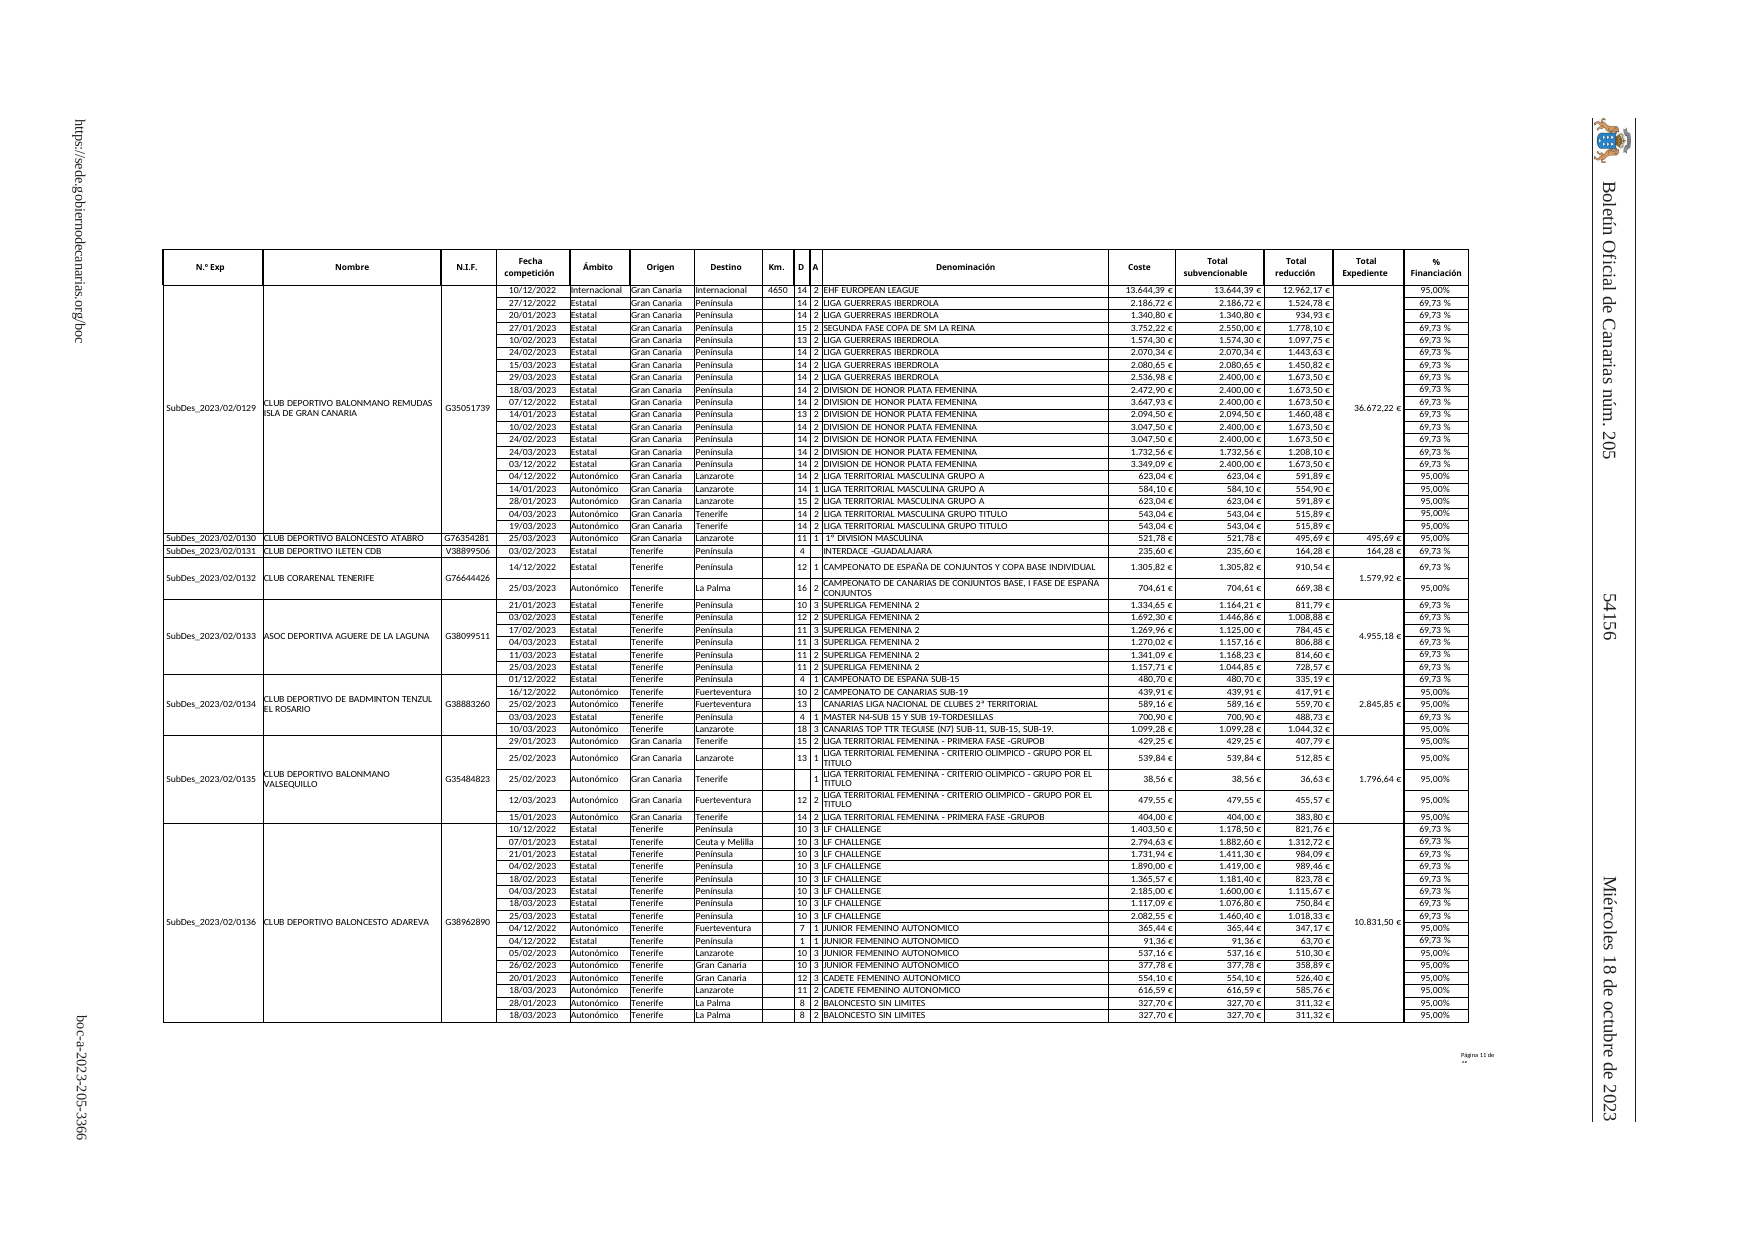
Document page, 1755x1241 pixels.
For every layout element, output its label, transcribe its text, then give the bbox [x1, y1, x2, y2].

table_cell [763, 434, 794, 446]
table_cell Península [695, 861, 762, 873]
table_cell 07/12/2022 [497, 397, 570, 408]
table_cell SUPERLIGA FEMENINA 2 [823, 600, 1108, 611]
table_cell Gran Canaria [631, 736, 694, 748]
table_cell 910,54 € [1265, 558, 1333, 578]
table_cell Autonómico [571, 534, 630, 545]
table_cell LIGA TERRITORIAL FEMENINA - CRITERIO OLIMPICO - GRUPO POR EL TITULO [823, 791, 1108, 811]
table_cell LIGA GUERRERAS IBERDROLA [823, 348, 1108, 359]
table_cell Tenerife [631, 961, 694, 972]
table_cell 2.080,65 € [1109, 360, 1175, 371]
table_cell JUNIOR FEMENINO AUTONOMICO [823, 936, 1108, 947]
table_cell 95,00% [1405, 948, 1468, 959]
table_cell 21/01/2023 [497, 849, 570, 860]
table_cell 559,70 € [1265, 699, 1333, 711]
table_cell 2 [811, 998, 822, 1009]
table_cell DIVISION DE HONOR PLATA FEMENINA [823, 410, 1108, 421]
table_cell [763, 471, 794, 483]
table_cell 2 [811, 348, 822, 359]
table_cell 2 [811, 372, 822, 384]
table_cell Autonómico [571, 509, 630, 520]
table_cell Península [695, 372, 762, 384]
table_cell LIGA TERRITORIAL MASCULINA GRUPO A [823, 484, 1108, 495]
table_cell [763, 323, 794, 334]
table_cell 25/03/2023 [497, 579, 570, 599]
table_cell 554,10 € [1109, 973, 1175, 984]
table_cell Estatal [571, 675, 630, 686]
table_cell 1 [795, 936, 810, 947]
table_cell Península [695, 298, 762, 309]
table_cell CANARIAS TOP TTR TEGUISE (N7) SUB-11, SUB-15, SUB-19. [823, 724, 1108, 735]
table_cell 1.673,50 € [1265, 434, 1333, 446]
table_cell Península [695, 625, 762, 636]
table_cell 10/12/2022 [497, 824, 570, 836]
table_cell 1.018,33 € [1265, 911, 1333, 922]
table_cell 1.164,21 € [1176, 600, 1264, 611]
table_cell 14 [795, 459, 810, 470]
table_cell 13 [795, 749, 810, 769]
table_header % Financiación [1405, 250, 1468, 284]
table_cell 1.157,71 € [1109, 662, 1175, 673]
table_cell 25/03/2023 [497, 534, 570, 545]
table_cell 2 [811, 687, 822, 698]
table_cell 14 [795, 348, 810, 359]
table_cell 4650 [763, 286, 794, 297]
table_cell G38099511 [442, 600, 496, 673]
table_cell 3 [811, 824, 822, 836]
table_cell 479,55 € [1176, 791, 1264, 811]
table_cell G35484823 [442, 736, 496, 823]
table_cell LIGA TERRITORIAL FEMENINA - CRITERIO OLIMPICO - GRUPO POR EL TITULO [823, 749, 1108, 769]
table_cell [763, 496, 794, 508]
table_cell 1.181,40 € [1176, 874, 1264, 885]
table_cell 3 [811, 637, 822, 649]
table_cell 404,00 € [1109, 812, 1175, 823]
table_cell 539,84 € [1109, 749, 1175, 769]
table_cell 69,73 % [1405, 558, 1468, 578]
table_cell 2 [811, 579, 822, 599]
table_cell 1.168,23 € [1176, 650, 1264, 661]
table_cell Lanzarote [695, 985, 762, 997]
table_cell Península [695, 712, 762, 723]
table_cell Tenerife [631, 874, 694, 885]
table_cell Autonómico [571, 471, 630, 483]
table_cell 3 [811, 837, 822, 848]
table_cell Autonómico [571, 973, 630, 984]
table_cell Tenerife [631, 936, 694, 947]
table_cell Estatal [571, 613, 630, 624]
table_cell 623,04 € [1176, 471, 1264, 483]
table_cell 4 [795, 712, 810, 723]
table_cell Autonómico [571, 998, 630, 1009]
table_cell 2.845,85 € [1334, 675, 1403, 735]
table_cell 3 [811, 886, 822, 897]
table_cell 1.097,75 € [1265, 335, 1333, 346]
table_cell 479,55 € [1109, 791, 1175, 811]
table_cell SubDes_2023/02/0133 [164, 600, 263, 673]
table_cell SUPERLIGA FEMENINA 2 [823, 662, 1108, 673]
table_cell [763, 397, 794, 408]
table_cell Península [695, 874, 762, 885]
table_cell 4.955,18 € [1334, 600, 1403, 673]
table_cell 934,93 € [1265, 310, 1333, 322]
table_cell 1.270,02 € [1109, 637, 1175, 649]
table_cell [811, 699, 822, 711]
table_cell 2 [811, 385, 822, 396]
table_cell 1.574,30 € [1176, 335, 1264, 346]
table_cell Gran Canaria [631, 459, 694, 470]
table_cell 1.099,28 € [1176, 724, 1264, 735]
table_cell 14/01/2023 [497, 484, 570, 495]
table_cell Península [695, 911, 762, 922]
table_cell Gran Canaria [695, 973, 762, 984]
table_cell 29/03/2023 [497, 372, 570, 384]
table_cell 15/03/2023 [497, 360, 570, 371]
table_cell CADETE FEMENINO AUTONOMICO [823, 973, 1108, 984]
table_cell [763, 534, 794, 545]
table_cell 1.340,80 € [1109, 310, 1175, 322]
table_header Origen [631, 250, 694, 284]
table_cell Tenerife [631, 558, 694, 578]
table_cell [763, 791, 794, 811]
table_cell 04/02/2023 [497, 861, 570, 873]
table_cell 14 [795, 422, 810, 433]
table_cell Tenerife [695, 736, 762, 748]
table_cell Estatal [571, 335, 630, 346]
table_cell 821,76 € [1265, 824, 1333, 836]
table_cell 18/03/2023 [497, 1010, 570, 1021]
table_cell LF CHALLENGE [823, 824, 1108, 836]
table_cell 17/02/2023 [497, 625, 570, 636]
table_cell Autonómico [571, 724, 630, 735]
table_cell 2 [811, 397, 822, 408]
table_cell 18/02/2023 [497, 874, 570, 885]
table_cell 235,60 € [1176, 546, 1264, 557]
table_cell 10 [795, 824, 810, 836]
table_cell 1.178,50 € [1176, 824, 1264, 836]
table_cell Tenerife [631, 973, 694, 984]
table_cell [763, 675, 794, 686]
table_cell 1.117,09 € [1109, 899, 1175, 910]
table_cell 669,38 € [1265, 579, 1333, 599]
table_cell 2 [811, 471, 822, 483]
table_cell [763, 749, 794, 769]
table_cell Gran Canaria [631, 471, 694, 483]
table_cell 69,73 % [1405, 662, 1468, 673]
table_cell [763, 625, 794, 636]
table_cell 311,32 € [1265, 998, 1333, 1009]
table_cell 69,73 % [1405, 824, 1468, 836]
table_cell 1 [811, 534, 822, 545]
table_cell Estatal [571, 911, 630, 922]
table_cell 1.208,10 € [1265, 447, 1333, 458]
table_cell Tenerife [631, 650, 694, 661]
table_cell 2 [811, 410, 822, 421]
table_cell ASOC DEPORTIVA AGUERE DE LA LAGUNA [264, 600, 441, 673]
table_cell 38,56 € [1109, 770, 1175, 790]
table_cell Gran Canaria [631, 812, 694, 823]
table_cell 27/01/2023 [497, 323, 570, 334]
table_cell Península [695, 899, 762, 910]
table_cell Gran Canaria [631, 509, 694, 520]
table_cell Tenerife [631, 675, 694, 686]
table_cell CAMPEONATO DE ESPAÑA DE CONJUNTOS Y COPA BASE INDIVIDUAL [823, 558, 1108, 578]
table_cell 11 [795, 637, 810, 649]
table_cell 95,00% [1405, 534, 1468, 545]
table_cell [763, 484, 794, 495]
table_cell 554,10 € [1176, 973, 1264, 984]
table_cell 2.070,34 € [1176, 348, 1264, 359]
table_cell 14/01/2023 [497, 410, 570, 421]
table_cell 1.778,10 € [1265, 323, 1333, 334]
table_cell BALONCESTO SIN LIMITES [823, 1010, 1108, 1021]
table_cell Península [695, 447, 762, 458]
table_cell CAMPEONATO DE CANARIAS SUB-19 [823, 687, 1108, 698]
table_cell 10 [795, 849, 810, 860]
table_cell 1.099,28 € [1109, 724, 1175, 735]
table_cell Tenerife [631, 824, 694, 836]
table_cell INTERDACE -GUADALAJARA [823, 546, 1108, 557]
table_cell Península [695, 662, 762, 673]
table_cell 1.269,96 € [1109, 625, 1175, 636]
table_cell DIVISION DE HONOR PLATA FEMENINA [823, 385, 1108, 396]
table_cell [763, 360, 794, 371]
table_cell LIGA TERRITORIAL MASCULINA GRUPO TITULO [823, 509, 1108, 520]
table_cell Autonómico [571, 948, 630, 959]
table_cell 1.446,86 € [1176, 613, 1264, 624]
table_cell 24/03/2023 [497, 447, 570, 458]
table_cell 24/02/2023 [497, 434, 570, 446]
table_cell 3.349,09 € [1109, 459, 1175, 470]
table_cell CANARIAS LIGA NACIONAL DE CLUBES 2ª TERRITORIAL [823, 699, 1108, 711]
table_cell 1.305,82 € [1176, 558, 1264, 578]
table_cell 2 [811, 812, 822, 823]
table_cell [763, 736, 794, 748]
table_cell Estatal [571, 899, 630, 910]
table_cell Gran Canaria [631, 348, 694, 359]
table_cell Gran Canaria [631, 496, 694, 508]
table_cell 1.411,30 € [1176, 849, 1264, 860]
table_cell [763, 985, 794, 997]
table_cell 14 [795, 447, 810, 458]
table_cell CLUB DEPORTIVO BALONCESTO ATABRO [264, 534, 441, 545]
table_cell 14 [795, 434, 810, 446]
table_cell Lanzarote [695, 484, 762, 495]
table_cell 95,00% [1405, 923, 1468, 935]
table_cell 04/12/2022 [497, 471, 570, 483]
table_cell Estatal [571, 600, 630, 611]
table_cell [763, 724, 794, 735]
table_cell LF CHALLENGE [823, 837, 1108, 848]
table_cell [811, 546, 822, 557]
table_cell 3.647,93 € [1109, 397, 1175, 408]
table_cell 2 [811, 335, 822, 346]
table_cell 13 [795, 699, 810, 711]
table_cell 823,78 € [1265, 874, 1333, 885]
table_cell 16/12/2022 [497, 687, 570, 698]
table_cell 2 [811, 447, 822, 458]
table_cell 10 [795, 961, 810, 972]
table_cell 95,00% [1405, 509, 1468, 520]
table_cell V38899506 [442, 546, 496, 557]
table_cell 14 [795, 521, 810, 532]
table_cell 69,73 % [1405, 385, 1468, 396]
table_cell G76354281 [442, 534, 496, 545]
table_cell Fuerteventura [695, 687, 762, 698]
table_cell SubDes_2023/02/0131 [164, 546, 263, 557]
table_cell Tenerife [631, 637, 694, 649]
text 54156 [1600, 593, 1621, 642]
table_cell Tenerife [631, 546, 694, 557]
table_cell 63,70 € [1265, 936, 1333, 947]
table_cell 7 [795, 923, 810, 935]
table_cell 404,00 € [1176, 812, 1264, 823]
table_cell 14 [795, 298, 810, 309]
table_cell 26/02/2023 [497, 961, 570, 972]
table_cell Gran Canaria [631, 298, 694, 309]
table_cell Península [695, 546, 762, 557]
table_cell 2.070,34 € [1109, 348, 1175, 359]
table_cell 1 [811, 675, 822, 686]
table_cell Gran Canaria [631, 770, 694, 790]
table_cell 347,17 € [1265, 923, 1333, 935]
table_cell 2 [811, 360, 822, 371]
table_cell 3 [811, 899, 822, 910]
table_cell 04/03/2023 [497, 886, 570, 897]
table_cell 2.080,65 € [1176, 360, 1264, 371]
table_cell [795, 770, 810, 790]
table_cell 36.672,22 € [1334, 286, 1403, 532]
table_cell 439,91 € [1109, 687, 1175, 698]
table_cell 2.794,63 € [1109, 837, 1175, 848]
table_cell Tenerife [631, 699, 694, 711]
table_cell 455,57 € [1265, 791, 1333, 811]
table_cell Estatal [571, 650, 630, 661]
table_cell 2 [811, 286, 822, 297]
table_cell 164,28 € [1265, 546, 1333, 557]
table_cell CLUB DEPORTIVO ILETEN CDB [264, 546, 441, 557]
table_cell 28/01/2023 [497, 496, 570, 508]
table_cell DIVISION DE HONOR PLATA FEMENINA [823, 422, 1108, 433]
table_cell 700,90 € [1109, 712, 1175, 723]
table_cell Estatal [571, 662, 630, 673]
table_cell 989,46 € [1265, 861, 1333, 873]
table_cell [763, 613, 794, 624]
table_cell JUNIOR FEMENINO AUTONOMICO [823, 961, 1108, 972]
table_cell 69,73 % [1405, 323, 1468, 334]
table_cell Tenerife [631, 579, 694, 599]
table_cell Gran Canaria [631, 434, 694, 446]
table_cell Península [695, 335, 762, 346]
table_cell 38,56 € [1176, 770, 1264, 790]
table_cell 69,73 % [1405, 310, 1468, 322]
table_cell Autonómico [571, 985, 630, 997]
table_cell 10 [795, 911, 810, 922]
table_cell LF CHALLENGE [823, 899, 1108, 910]
table_cell 10 [795, 899, 810, 910]
table_cell Lanzarote [695, 948, 762, 959]
table_cell SUPERLIGA FEMENINA 2 [823, 613, 1108, 624]
table_cell [763, 335, 794, 346]
table_cell Autonómico [571, 961, 630, 972]
table_cell Lanzarote [695, 534, 762, 545]
table_cell G38883260 [442, 675, 496, 735]
table_cell [763, 579, 794, 599]
table_cell 1.115,67 € [1265, 886, 1333, 897]
table_cell Península [695, 637, 762, 649]
table_cell Estatal [571, 936, 630, 947]
table_cell 2 [811, 791, 822, 811]
table_cell 95,00% [1405, 484, 1468, 495]
table_cell 95,00% [1405, 985, 1468, 997]
table_cell 584,10 € [1176, 484, 1264, 495]
table_header Total Expediente [1334, 250, 1403, 284]
table_cell 327,70 € [1176, 998, 1264, 1009]
table_cell 495,69 € [1334, 534, 1403, 545]
table_cell 11 [795, 534, 810, 545]
table_cell 1.460,40 € [1176, 911, 1264, 922]
table_cell 2 [811, 298, 822, 309]
table_cell [763, 824, 794, 836]
table_cell Península [695, 360, 762, 371]
table_cell CADETE FEMENINO AUTONOMICO [823, 985, 1108, 997]
table_cell 1.673,50 € [1265, 459, 1333, 470]
table_cell CLUB CORARENAL TENERIFE [264, 558, 441, 599]
table_cell 69,73 % [1405, 837, 1468, 848]
table_cell Península [695, 459, 762, 470]
table_cell 04/12/2022 [497, 923, 570, 935]
table_cell Gran Canaria [631, 360, 694, 371]
table_cell 510,30 € [1265, 948, 1333, 959]
table_cell 623,04 € [1109, 471, 1175, 483]
table_cell 2.082,55 € [1109, 911, 1175, 922]
table_cell 1.365,57 € [1109, 874, 1175, 885]
table_cell DIVISION DE HONOR PLATA FEMENINA [823, 459, 1108, 470]
table_cell 2 [811, 521, 822, 532]
table_header D [795, 250, 809, 284]
table_cell LIGA TERRITORIAL FEMENINA - PRIMERA FASE -GRUPOB [823, 812, 1108, 823]
table_header N.º Exp [164, 250, 262, 284]
table_header N.I.F. [442, 250, 496, 284]
table_cell 3 [811, 861, 822, 873]
table_cell 480,70 € [1109, 675, 1175, 686]
table_cell 1.732,56 € [1109, 447, 1175, 458]
table_cell [763, 459, 794, 470]
table_cell 4 [795, 675, 810, 686]
table_cell Gran Canaria [631, 310, 694, 322]
table_cell 1.450,82 € [1265, 360, 1333, 371]
table_cell SubDes_2023/02/0130 [164, 534, 263, 545]
table_cell 327,70 € [1109, 1010, 1175, 1021]
table_cell 3 [811, 911, 822, 922]
table_cell [763, 861, 794, 873]
table_cell G35051739 [442, 286, 496, 532]
table_header Coste [1109, 250, 1175, 284]
table_cell 25/02/2023 [497, 699, 570, 711]
table_cell Gran Canaria [631, 749, 694, 769]
table_cell 2.472,90 € [1109, 385, 1175, 396]
table_cell 8 [795, 1010, 810, 1021]
table_cell 10 [795, 861, 810, 873]
table_cell Estatal [571, 410, 630, 421]
table_cell 15 [795, 323, 810, 334]
table_cell [763, 899, 794, 910]
table_cell Gran Canaria [631, 534, 694, 545]
table_cell JUNIOR FEMENINO AUTONOMICO [823, 923, 1108, 935]
table_cell 2 [811, 1010, 822, 1021]
table_cell 03/02/2023 [497, 546, 570, 557]
table_cell 15 [795, 496, 810, 508]
table_cell 1.673,50 € [1265, 372, 1333, 384]
table_cell 11 [795, 650, 810, 661]
table_cell Autonómico [571, 521, 630, 532]
table_cell Estatal [571, 397, 630, 408]
table_cell Tenerife [631, 613, 694, 624]
table_cell SEGUNDA FASE COPA DE SM LA REINA [823, 323, 1108, 334]
table_cell 3 [811, 600, 822, 611]
table_cell 14 [795, 385, 810, 396]
table_cell Península [695, 886, 762, 897]
table_cell CAMPEONATO DE CANARIAS DE CONJUNTOS BASE, I FASE DE ESPAÑA CONJUNTOS [823, 579, 1108, 599]
table_cell 69,73 % [1405, 861, 1468, 873]
table_cell 1.044,85 € [1176, 662, 1264, 673]
table_cell 2.400,00 € [1176, 385, 1264, 396]
table_cell Gran Canaria [631, 335, 694, 346]
table_cell Estatal [571, 447, 630, 458]
table_cell Estatal [571, 874, 630, 885]
table_cell Península [695, 310, 762, 322]
table_cell 1 [811, 712, 822, 723]
table_cell 1.600,00 € [1176, 886, 1264, 897]
table_cell [763, 1010, 794, 1021]
table_cell 69,73 % [1405, 712, 1468, 723]
table_cell 8 [795, 998, 810, 1009]
table_cell 04/12/2022 [497, 936, 570, 947]
table_cell 2 [811, 613, 822, 624]
table_cell 2.186,72 € [1109, 298, 1175, 309]
table_cell [763, 911, 794, 922]
table_cell 10.831,50 € [1334, 824, 1403, 1021]
table_cell 10 [795, 600, 810, 611]
table_cell 728,57 € [1265, 662, 1333, 673]
table_cell 20/01/2023 [497, 973, 570, 984]
table_cell Península [695, 397, 762, 408]
table_cell Estatal [571, 712, 630, 723]
table_cell 2 [811, 434, 822, 446]
table_cell Estatal [571, 459, 630, 470]
table_cell [763, 770, 794, 790]
table_cell 01/12/2022 [497, 675, 570, 686]
table_cell 25/03/2023 [497, 911, 570, 922]
table_cell 10/02/2023 [497, 335, 570, 346]
table_cell 69,73 % [1405, 637, 1468, 649]
table_cell 2.094,50 € [1109, 410, 1175, 421]
table_cell 984,09 € [1265, 849, 1333, 860]
table_cell 15/01/2023 [497, 812, 570, 823]
table_cell 03/02/2023 [497, 613, 570, 624]
table_cell SUPERLIGA FEMENINA 2 [823, 625, 1108, 636]
table_cell Península [695, 348, 762, 359]
table_cell 616,59 € [1109, 985, 1175, 997]
table_cell 95,00% [1405, 961, 1468, 972]
table_cell Tenerife [695, 509, 762, 520]
table_cell LIGA GUERRERAS IBERDROLA [823, 335, 1108, 346]
table_cell 365,44 € [1176, 923, 1264, 935]
table_cell 358,89 € [1265, 961, 1333, 972]
table_cell Gran Canaria [631, 323, 694, 334]
table_cell 543,04 € [1176, 509, 1264, 520]
table_cell 11 [795, 662, 810, 673]
table_header Total subvencionable [1176, 250, 1263, 284]
table_cell 91,36 € [1109, 936, 1175, 947]
table_cell 14 [795, 397, 810, 408]
table_cell 1 [811, 770, 822, 790]
table_cell [763, 422, 794, 433]
table_cell 95,00% [1405, 699, 1468, 711]
table_cell 1.008,88 € [1265, 613, 1333, 624]
table_cell 69,73 % [1405, 372, 1468, 384]
table_cell Autonómico [571, 923, 630, 935]
table_cell 1 [811, 558, 822, 578]
table_header Fecha competición [497, 250, 569, 284]
table_cell 3 [811, 948, 822, 959]
table_header Total reducción [1265, 250, 1332, 284]
table_cell 27/12/2022 [497, 298, 570, 309]
table_cell Estatal [571, 385, 630, 396]
table_cell Autonómico [571, 736, 630, 748]
table_cell 3 [811, 849, 822, 860]
table_cell [763, 348, 794, 359]
table_cell 2 [811, 650, 822, 661]
table_cell [763, 886, 794, 897]
table_cell 03/12/2022 [497, 459, 570, 470]
table_cell [763, 812, 794, 823]
table_cell Autonómico [571, 791, 630, 811]
table_cell 616,59 € [1176, 985, 1264, 997]
table_cell 95,00% [1405, 687, 1468, 698]
table_cell 69,73 % [1405, 675, 1468, 686]
table_cell 15 [795, 736, 810, 748]
table_cell 814,60 € [1265, 650, 1333, 661]
table_cell 1.692,30 € [1109, 613, 1175, 624]
table_cell 10 [795, 687, 810, 698]
table_cell 69,73 % [1405, 625, 1468, 636]
table_cell LF CHALLENGE [823, 861, 1108, 873]
table_cell Gran Canaria [631, 791, 694, 811]
table_cell 554,90 € [1265, 484, 1333, 495]
table_cell 14 [795, 286, 810, 297]
table_cell 1.076,80 € [1176, 899, 1264, 910]
table_cell 3.047,50 € [1109, 422, 1175, 433]
table_cell Internacional [571, 286, 630, 297]
table_cell Tenerife [631, 923, 694, 935]
table_cell Estatal [571, 372, 630, 384]
table_cell 327,70 € [1109, 998, 1175, 1009]
table_cell 3.752,22 € [1109, 323, 1175, 334]
table_header Denominación [823, 250, 1108, 284]
table_cell 69,73 % [1405, 360, 1468, 371]
table_cell 69,73 % [1405, 600, 1468, 611]
table_cell 14 [795, 812, 810, 823]
table_cell 69,73 % [1405, 422, 1468, 433]
table_cell 2.400,00 € [1176, 434, 1264, 446]
table_cell 69,73 % [1405, 874, 1468, 885]
table_cell 591,89 € [1265, 496, 1333, 508]
table_cell 12 [795, 791, 810, 811]
table_cell Autonómico [571, 812, 630, 823]
table_cell 704,61 € [1176, 579, 1264, 599]
table_cell 11 [795, 625, 810, 636]
table_cell Estatal [571, 422, 630, 433]
table_cell Autonómico [571, 687, 630, 698]
table_cell 2 [811, 985, 822, 997]
table_cell 03/03/2023 [497, 712, 570, 723]
table_cell 69,73 % [1405, 434, 1468, 446]
table_cell Estatal [571, 625, 630, 636]
table_cell 2.400,00 € [1176, 372, 1264, 384]
table_cell [763, 600, 794, 611]
table_header Destino [695, 250, 762, 284]
table_cell 04/03/2023 [497, 509, 570, 520]
table_cell Estatal [571, 360, 630, 371]
table_cell Estatal [571, 837, 630, 848]
table_cell CLUB DEPORTIVO BALONCESTO ADAREVA [264, 824, 441, 1021]
table_cell 69,73 % [1405, 911, 1468, 922]
table_cell Gran Canaria [695, 961, 762, 972]
table_cell 521,78 € [1176, 534, 1264, 545]
table_cell 69,73 % [1405, 886, 1468, 897]
table_cell [763, 637, 794, 649]
table_cell Gran Canaria [631, 286, 694, 297]
table_cell Tenerife [631, 724, 694, 735]
table_cell 20/01/2023 [497, 310, 570, 322]
table_cell 1.044,32 € [1265, 724, 1333, 735]
table_cell Gran Canaria [631, 410, 694, 421]
table_cell SubDes_2023/02/0134 [164, 675, 263, 735]
table_cell Tenerife [695, 521, 762, 532]
table_cell La Palma [695, 998, 762, 1009]
table_cell 13.644,39 € [1176, 286, 1264, 297]
table_cell 69,73 % [1405, 447, 1468, 458]
table_cell Gran Canaria [631, 422, 694, 433]
table_cell Gran Canaria [631, 397, 694, 408]
table_cell 12 [795, 613, 810, 624]
table_cell 429,25 € [1176, 736, 1264, 748]
table_cell SubDes_2023/02/0136 [164, 824, 263, 1021]
table_cell Tenerife [631, 712, 694, 723]
table_cell Lanzarote [695, 471, 762, 483]
table_cell Gran Canaria [631, 385, 694, 396]
table_cell Estatal [571, 849, 630, 860]
table_cell LIGA TERRITORIAL MASCULINA GRUPO TITULO [823, 521, 1108, 532]
table_cell [763, 998, 794, 1009]
table_cell 10 [795, 886, 810, 897]
table_cell Estatal [571, 323, 630, 334]
table_cell Península [695, 613, 762, 624]
text Boletín Oficial de Canarias núm. 205 [1599, 181, 1620, 462]
table_cell Estatal [571, 434, 630, 446]
table_cell [763, 410, 794, 421]
table_cell Estatal [571, 310, 630, 322]
table_cell [763, 558, 794, 578]
table_cell 24/02/2023 [497, 348, 570, 359]
table_cell 3 [811, 874, 822, 885]
table_cell Autonómico [571, 484, 630, 495]
table_cell 1.732,56 € [1176, 447, 1264, 458]
table_cell 11 [795, 985, 810, 997]
table_cell Autonómico [571, 749, 630, 769]
table_cell 3 [811, 961, 822, 972]
table_cell La Palma [695, 1010, 762, 1021]
table_cell 21/01/2023 [497, 600, 570, 611]
table_cell 69,73 % [1405, 899, 1468, 910]
table_cell [763, 372, 794, 384]
table_cell 16 [795, 579, 810, 599]
table_cell 14 [795, 310, 810, 322]
table_cell 3 [811, 973, 822, 984]
table_cell Península [695, 600, 762, 611]
text Miércoles 18 de octubre de 2023 [1600, 876, 1621, 1124]
table_cell 18/03/2023 [497, 385, 570, 396]
table_cell 1.673,50 € [1265, 422, 1333, 433]
table_cell 623,04 € [1176, 496, 1264, 508]
table_cell 488,73 € [1265, 712, 1333, 723]
table_cell 543,04 € [1109, 521, 1175, 532]
table_cell Península [695, 323, 762, 334]
table_cell [763, 948, 794, 959]
table_cell 327,70 € [1176, 1010, 1264, 1021]
table_cell 95,00% [1405, 1010, 1468, 1021]
table_cell [763, 662, 794, 673]
table_cell 335,19 € [1265, 675, 1333, 686]
table_header A [811, 250, 822, 284]
table_cell G76644426 [442, 558, 496, 599]
table_cell 537,16 € [1109, 948, 1175, 959]
table_cell Península [695, 558, 762, 578]
table_cell Gran Canaria [631, 372, 694, 384]
table_cell [763, 298, 794, 309]
table_cell 10 [795, 948, 810, 959]
table_cell 1.443,63 € [1265, 348, 1333, 359]
table_cell 584,10 € [1109, 484, 1175, 495]
table_cell 69,73 % [1405, 335, 1468, 346]
table_cell 05/02/2023 [497, 948, 570, 959]
table_cell 543,04 € [1176, 521, 1264, 532]
table_cell 1.890,00 € [1109, 861, 1175, 873]
table_cell 1 [811, 484, 822, 495]
table_cell SubDes_2023/02/0132 [164, 558, 263, 599]
table_cell 04/03/2023 [497, 637, 570, 649]
table_cell G38962890 [442, 824, 496, 1021]
table_cell Península [695, 385, 762, 396]
table_cell 1.403,50 € [1109, 824, 1175, 836]
table_cell 2 [811, 323, 822, 334]
table_cell 69,73 % [1405, 613, 1468, 624]
table_cell CLUB DEPORTIVO DE BADMINTON TENZUL EL ROSARIO [264, 675, 441, 735]
table_cell Tenerife [631, 911, 694, 922]
table_cell [763, 973, 794, 984]
table_cell LIGA TERRITORIAL MASCULINA GRUPO A [823, 496, 1108, 508]
table_cell [763, 546, 794, 557]
table_cell [763, 936, 794, 947]
table_cell Fuerteventura [695, 699, 762, 711]
table_cell 10/02/2023 [497, 422, 570, 433]
table_cell CAMPEONATO DE ESPAÑA SUB-15 [823, 675, 1108, 686]
table_cell 1.673,50 € [1265, 385, 1333, 396]
table_cell 95,00% [1405, 770, 1468, 790]
table_cell 36,63 € [1265, 770, 1333, 790]
table_cell Tenerife [631, 662, 694, 673]
table_cell 515,89 € [1265, 509, 1333, 520]
table_cell Fuerteventura [695, 791, 762, 811]
table_cell 95,00% [1405, 496, 1468, 508]
table_cell 95,00% [1405, 286, 1468, 297]
table_cell 2 [811, 310, 822, 322]
table_cell 13 [795, 410, 810, 421]
table_cell Lanzarote [695, 496, 762, 508]
table_cell [763, 509, 794, 520]
table_cell Gran Canaria [631, 447, 694, 458]
table_cell 1.524,78 € [1265, 298, 1333, 309]
table_cell Tenerife [695, 812, 762, 823]
table_cell 95,00% [1405, 579, 1468, 599]
table_cell 25/02/2023 [497, 770, 570, 790]
table_cell 589,16 € [1109, 699, 1175, 711]
table_cell 704,61 € [1109, 579, 1175, 599]
table_cell 1.340,80 € [1176, 310, 1264, 322]
table_cell 2.400,00 € [1176, 397, 1264, 408]
table_cell 377,78 € [1176, 961, 1264, 972]
table_cell 69,73 % [1405, 546, 1468, 557]
table_cell 95,00% [1405, 471, 1468, 483]
table_cell 543,04 € [1109, 509, 1175, 520]
table_cell 18 [795, 724, 810, 735]
table_cell 1.157,16 € [1176, 637, 1264, 649]
table_cell 1.312,72 € [1265, 837, 1333, 848]
table_cell Lanzarote [695, 749, 762, 769]
table_cell LF CHALLENGE [823, 849, 1108, 860]
table_cell Autonómico [571, 1010, 630, 1021]
table_cell [763, 687, 794, 698]
table_cell 811,79 € [1265, 600, 1333, 611]
table_cell 28/01/2023 [497, 998, 570, 1009]
table_header Km. [763, 250, 793, 284]
table_cell 439,91 € [1176, 687, 1264, 698]
table_cell 11/03/2023 [497, 650, 570, 661]
table_cell 69,73 % [1405, 410, 1468, 421]
table_cell 10/03/2023 [497, 724, 570, 735]
table_cell CLUB DEPORTIVO BALONMANO REMUDAS ISLA DE GRAN CANARIA [264, 286, 441, 532]
table_cell Península [695, 849, 762, 860]
table_cell 10 [795, 874, 810, 885]
table_cell 95,00% [1405, 521, 1468, 532]
table_cell 1.574,30 € [1109, 335, 1175, 346]
table_cell Gran Canaria [631, 521, 694, 532]
table_cell 700,90 € [1176, 712, 1264, 723]
table_cell 1 [811, 936, 822, 947]
table_cell SUPERLIGA FEMENINA 2 [823, 650, 1108, 661]
table_cell [763, 521, 794, 532]
text https://sede.gobiernodecanarias.org/boc [72, 119, 89, 353]
table_cell 12 [795, 973, 810, 984]
table_cell 2.094,50 € [1176, 410, 1264, 421]
table_cell Tenerife [631, 687, 694, 698]
table_cell Península [695, 824, 762, 836]
table_cell 95,00% [1405, 973, 1468, 984]
table_cell 2.400,00 € [1176, 459, 1264, 470]
table_cell 3 [811, 625, 822, 636]
table_cell Lanzarote [695, 724, 762, 735]
table_cell Tenerife [631, 625, 694, 636]
table_cell La Palma [695, 579, 762, 599]
table_cell LIGA GUERRERAS IBERDROLA [823, 298, 1108, 309]
table_cell Tenerife [631, 600, 694, 611]
table_cell 2.550,00 € [1176, 323, 1264, 334]
table_cell 2 [811, 736, 822, 748]
table_cell [763, 699, 794, 711]
table_cell 95,00% [1405, 791, 1468, 811]
table_cell 10 [795, 837, 810, 848]
table_cell 1º DIVISION MASCULINA [823, 534, 1108, 545]
table_cell [763, 447, 794, 458]
table_cell 1.341,09 € [1109, 650, 1175, 661]
table_cell 29/01/2023 [497, 736, 570, 748]
table_cell 1.673,50 € [1265, 397, 1333, 408]
table_cell Tenerife [631, 948, 694, 959]
table_cell 515,89 € [1265, 521, 1333, 532]
table_cell 1.419,00 € [1176, 861, 1264, 873]
table_cell 69,73 % [1405, 849, 1468, 860]
table_cell MASTER N4-SUB 15 Y SUB 19-TORDESILLAS [823, 712, 1108, 723]
table_cell Fuerteventura [695, 923, 762, 935]
table_cell DIVISION DE HONOR PLATA FEMENINA [823, 434, 1108, 446]
table_cell 95,00% [1405, 749, 1468, 769]
table_cell Península [695, 422, 762, 433]
table_cell SUPERLIGA FEMENINA 2 [823, 637, 1108, 649]
table_cell 537,16 € [1176, 948, 1264, 959]
table_cell 12/03/2023 [497, 791, 570, 811]
table_cell Estatal [571, 861, 630, 873]
table_cell 784,45 € [1265, 625, 1333, 636]
table_cell 14 [795, 372, 810, 384]
table_cell Ceuta y Melilla [695, 837, 762, 848]
table_cell Tenerife [695, 770, 762, 790]
table_cell 2.185,00 € [1109, 886, 1175, 897]
table_cell Tenerife [631, 837, 694, 848]
table_cell 14/12/2022 [497, 558, 570, 578]
table_cell 12 [795, 558, 810, 578]
table_cell Estatal [571, 558, 630, 578]
table_cell 95,00% [1405, 724, 1468, 735]
table_cell [763, 385, 794, 396]
table_cell 18/03/2023 [497, 899, 570, 910]
table_cell 69,73 % [1405, 459, 1468, 470]
table_cell Estatal [571, 886, 630, 897]
table_cell 164,28 € [1334, 546, 1403, 557]
table_cell Península [695, 434, 762, 446]
table_cell 1 [811, 923, 822, 935]
table_cell Estatal [571, 637, 630, 649]
table_cell 1.460,48 € [1265, 410, 1333, 421]
table_cell 806,88 € [1265, 637, 1333, 649]
table_cell [763, 712, 794, 723]
table_cell 2.186,72 € [1176, 298, 1264, 309]
table_cell 2 [811, 496, 822, 508]
table_cell 3.047,50 € [1109, 434, 1175, 446]
table_cell Tenerife [631, 886, 694, 897]
table_cell 311,32 € [1265, 1010, 1333, 1021]
table_cell 69,73 % [1405, 650, 1468, 661]
table_cell LIGA GUERRERAS IBERDROLA [823, 310, 1108, 322]
table_cell 95,00% [1405, 736, 1468, 748]
table_cell 526,40 € [1265, 973, 1333, 984]
table_cell Autonómico [571, 770, 630, 790]
table_cell 2.400,00 € [1176, 422, 1264, 433]
table_cell Estatal [571, 546, 630, 557]
table_cell 429,25 € [1109, 736, 1175, 748]
table_cell [763, 923, 794, 935]
table_cell DIVISION DE HONOR PLATA FEMENINA [823, 397, 1108, 408]
table_cell 495,69 € [1265, 534, 1333, 545]
table_cell Estatal [571, 824, 630, 836]
table_cell SubDes_2023/02/0135 [164, 736, 263, 823]
table_cell LIGA GUERRERAS IBERDROLA [823, 372, 1108, 384]
table_cell LF CHALLENGE [823, 911, 1108, 922]
table_cell 1.305,82 € [1109, 558, 1175, 578]
table_cell Autonómico [571, 699, 630, 711]
table_cell 623,04 € [1109, 496, 1175, 508]
table_cell LIGA TERRITORIAL FEMENINA - PRIMERA FASE -GRUPOB [823, 736, 1108, 748]
table_cell CLUB DEPORTIVO BALONMANO VALSEQUILLO [264, 736, 441, 823]
table_cell 2 [811, 509, 822, 520]
table_cell 19/03/2023 [497, 521, 570, 532]
table_cell LIGA TERRITORIAL MASCULINA GRUPO A [823, 471, 1108, 483]
table_cell 69,73 % [1405, 298, 1468, 309]
table_cell 1.731,94 € [1109, 849, 1175, 860]
table_cell 3 [811, 724, 822, 735]
table_cell [763, 849, 794, 860]
table_cell LIGA TERRITORIAL FEMENINA - CRITERIO OLIMPICO - GRUPO POR EL TITULO [823, 770, 1108, 790]
table_cell JUNIOR FEMENINO AUTONOMICO [823, 948, 1108, 959]
table_cell 14 [795, 484, 810, 495]
table_cell LF CHALLENGE [823, 886, 1108, 897]
table_cell Tenerife [631, 861, 694, 873]
table_cell 589,16 € [1176, 699, 1264, 711]
table_cell 539,84 € [1176, 749, 1264, 769]
table_cell Tenerife [631, 1010, 694, 1021]
table_cell 2 [811, 422, 822, 433]
table_cell LIGA GUERRERAS IBERDROLA [823, 360, 1108, 371]
table_cell EHF EUROPEAN LEAGUE [823, 286, 1108, 297]
table_cell 2.536,98 € [1109, 372, 1175, 384]
table_cell 1.796,64 € [1334, 736, 1403, 823]
table_cell 69,73 % [1405, 936, 1468, 947]
table_cell 69,73 % [1405, 397, 1468, 408]
table_cell 750,84 € [1265, 899, 1333, 910]
table_cell 407,79 € [1265, 736, 1333, 748]
table_cell 591,89 € [1265, 471, 1333, 483]
table_cell 365,44 € [1109, 923, 1175, 935]
table_cell [763, 310, 794, 322]
table_cell Tenerife [631, 899, 694, 910]
table_cell 91,36 € [1176, 936, 1264, 947]
table_cell SubDes_2023/02/0129 [164, 286, 263, 532]
table_cell 1.882,60 € [1176, 837, 1264, 848]
table_cell 4 [795, 546, 810, 557]
table_cell Península [695, 650, 762, 661]
table_cell 377,78 € [1109, 961, 1175, 972]
table_cell 14 [795, 360, 810, 371]
table_cell Estatal [571, 348, 630, 359]
table_cell [763, 837, 794, 848]
table_cell 13 [795, 335, 810, 346]
table_cell Península [695, 410, 762, 421]
table_cell Internacional [695, 286, 762, 297]
table_cell 14 [795, 471, 810, 483]
table_cell 25/03/2023 [497, 662, 570, 673]
table_cell 1.579,92 € [1334, 558, 1403, 599]
table_cell DIVISION DE HONOR PLATA FEMENINA [823, 447, 1108, 458]
table_cell BALONCESTO SIN LIMITES [823, 998, 1108, 1009]
text boc-a-2023-205-3366 [74, 1016, 91, 1145]
table_cell 13.644,39 € [1109, 286, 1175, 297]
table_cell 10/12/2022 [497, 286, 570, 297]
table_cell 235,60 € [1109, 546, 1175, 557]
table_cell Península [695, 675, 762, 686]
table_cell Autonómico [571, 579, 630, 599]
table_cell 512,85 € [1265, 749, 1333, 769]
table_cell Gran Canaria [631, 484, 694, 495]
table_cell 12.962,17 € [1265, 286, 1333, 297]
table_header Nombre [264, 250, 440, 284]
table_cell [763, 961, 794, 972]
table_cell 07/01/2023 [497, 837, 570, 848]
table_cell 417,91 € [1265, 687, 1333, 698]
table_cell 69,73 % [1405, 348, 1468, 359]
table_cell Tenerife [631, 985, 694, 997]
table_header Ámbito [571, 250, 629, 284]
table_cell [763, 874, 794, 885]
table_cell Estatal [571, 298, 630, 309]
table_cell 25/02/2023 [497, 749, 570, 769]
table_cell 1.334,65 € [1109, 600, 1175, 611]
table_cell [763, 650, 794, 661]
table_cell 480,70 € [1176, 675, 1264, 686]
table_cell 1 [811, 749, 822, 769]
table_cell 2 [811, 662, 822, 673]
table_cell LF CHALLENGE [823, 874, 1108, 885]
table_cell Tenerife [631, 849, 694, 860]
table_cell 14 [795, 509, 810, 520]
table_cell 2 [811, 459, 822, 470]
table_cell 18/03/2023 [497, 985, 570, 997]
table_cell Autonómico [571, 496, 630, 508]
table_cell Península [695, 936, 762, 947]
table_cell 95,00% [1405, 812, 1468, 823]
table_cell Tenerife [631, 998, 694, 1009]
table_cell 521,78 € [1109, 534, 1175, 545]
table_cell 585,76 € [1265, 985, 1333, 997]
table_cell 383,80 € [1265, 812, 1333, 823]
table_cell 1.125,00 € [1176, 625, 1264, 636]
table_cell 95,00% [1405, 998, 1468, 1009]
